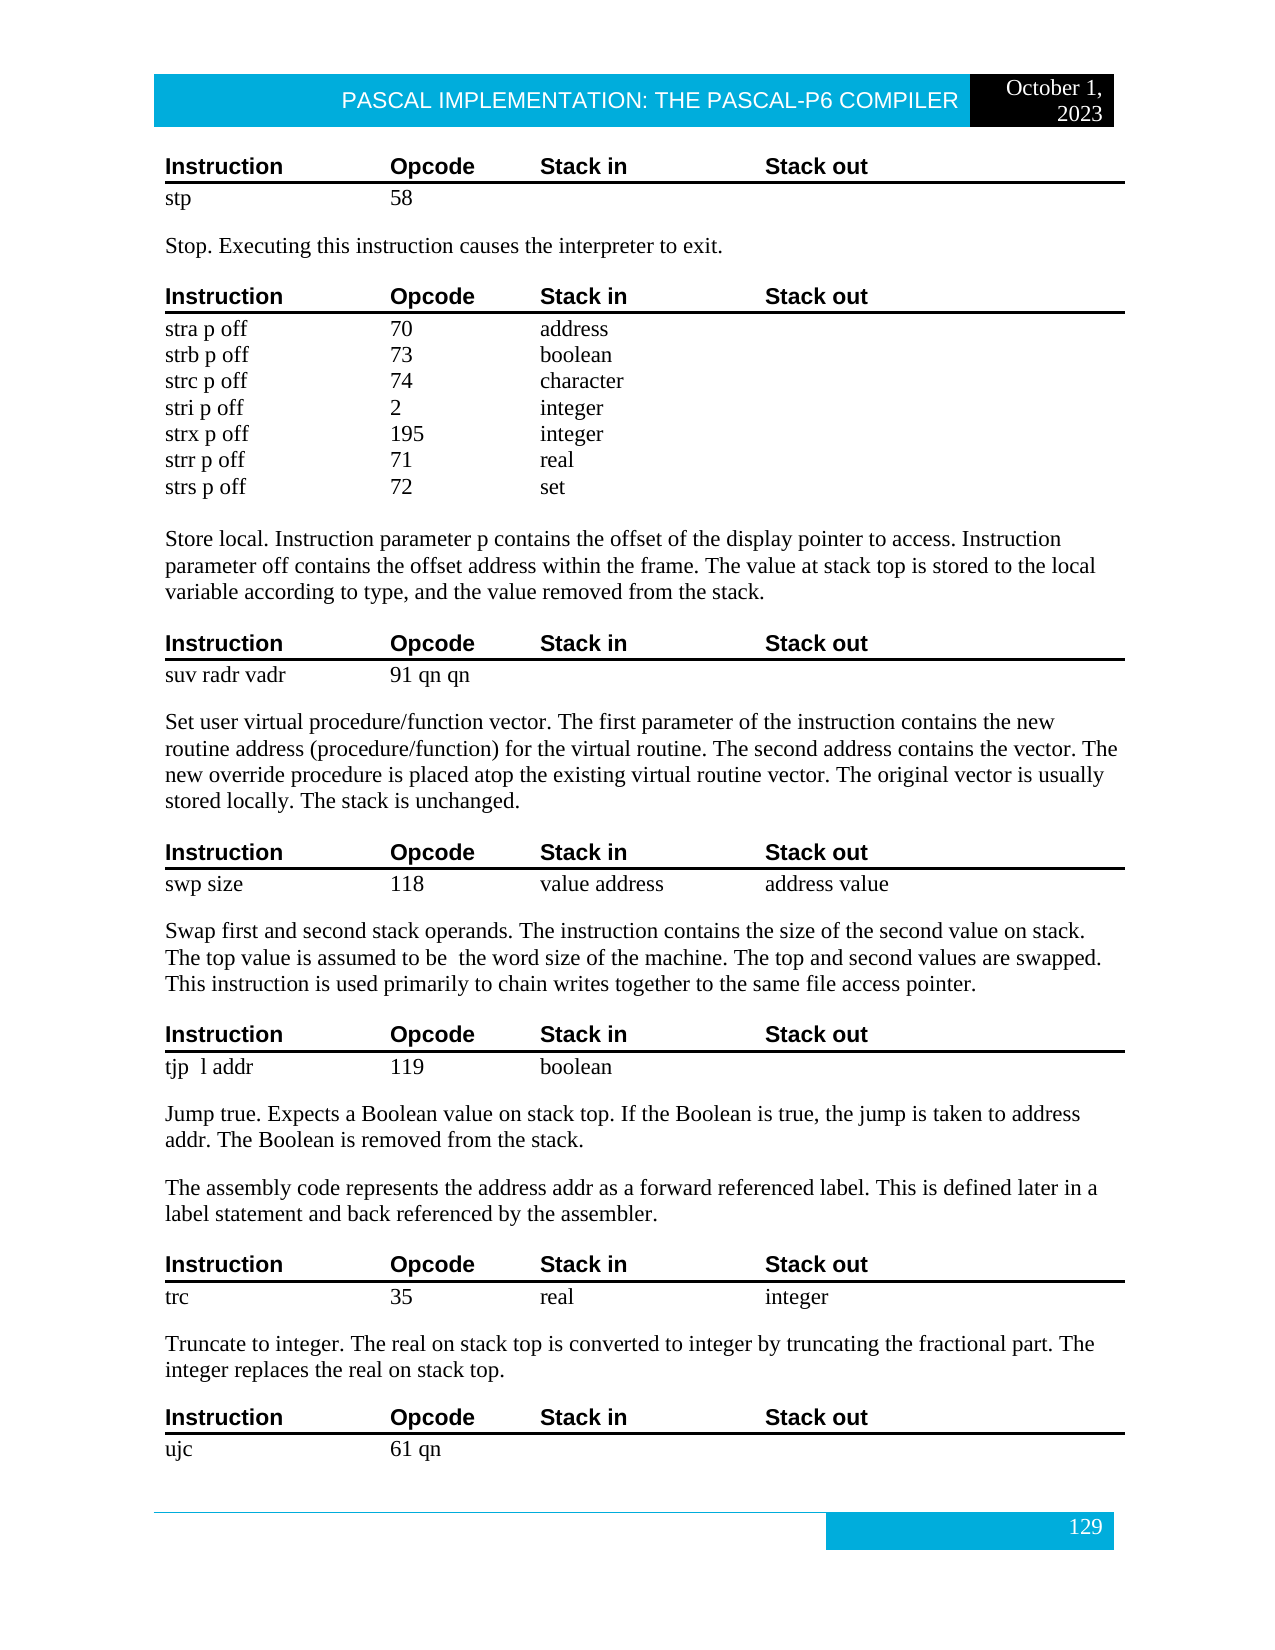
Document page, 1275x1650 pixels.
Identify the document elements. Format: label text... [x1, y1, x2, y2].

text strr p off 71 real [165, 446, 1125, 473]
text ujc 61 qn [165, 1435, 1125, 1462]
text The assembly code represents the address addr as a forward referenced label. This is defined later in a label statement and back referenced by the assembler. [165, 1174, 1125, 1226]
text Jump true. Expects a Boolean value on stack top. If the Boolean is true, the jump is taken to address addr. The Boolean is removed from the stack. [165, 1100, 1125, 1153]
text strc p off 74 character [165, 367, 1125, 394]
text stra p off 70 address [165, 314, 1125, 341]
text tjp l addr 119 boolean [165, 1053, 1125, 1079]
text Store local. Instruction parameter p contains the offset of the display pointer to access. Instruction parameter off contains the offset address within the frame. The value at stack top is stored to the local variable according to type, and the value removed from the stack. [165, 525, 1125, 604]
text Instruction Opcode Stack in Stack out [165, 839, 1125, 867]
text swp size 118 value address address value [165, 870, 1125, 897]
text trc 35 real integer [165, 1283, 1125, 1309]
text Set user virtual procedure/function vector. The first parameter of the instruction contains the new routine address (procedure/function) for the virtual routine. The second address contains the vector. The new override procedure is placed atop the existing virtual routine vector. The original vector is usually stored locally. The stack is unchanged. [165, 708, 1125, 814]
text Instruction Opcode Stack in Stack out [165, 153, 1125, 181]
text Truncate to integer. The real on stack top is converted to integer by truncating the fractional part. The integer replaces the real on stack top. [165, 1330, 1125, 1383]
text Instruction Opcode Stack in Stack out [165, 283, 1125, 311]
text Instruction Opcode Stack in Stack out [165, 1021, 1125, 1050]
text stp 58 [165, 184, 1125, 211]
text Instruction Opcode Stack in Stack out [165, 1251, 1125, 1280]
text Swap first and second stack operands. The instruction contains the size of the second value on stack. The top value is assumed to be the word size of the machine. The top and second values are swapped. This instruction is used primarily to chain writes together to the same file access pointer. [165, 917, 1125, 996]
text stri p off 2 integer [165, 394, 1125, 420]
text strb p off 73 boolean [165, 341, 1125, 367]
text Instruction Opcode Stack in Stack out [165, 629, 1125, 658]
text strs p off 72 set [165, 473, 1125, 499]
text suv radr vadr 91 qn qn [165, 661, 1125, 687]
text strx p off 195 integer [165, 420, 1125, 446]
text Stop. Executing this instruction causes the interpreter to exit. [165, 232, 1125, 258]
text Instruction Opcode Stack in Stack out [165, 1404, 1125, 1432]
